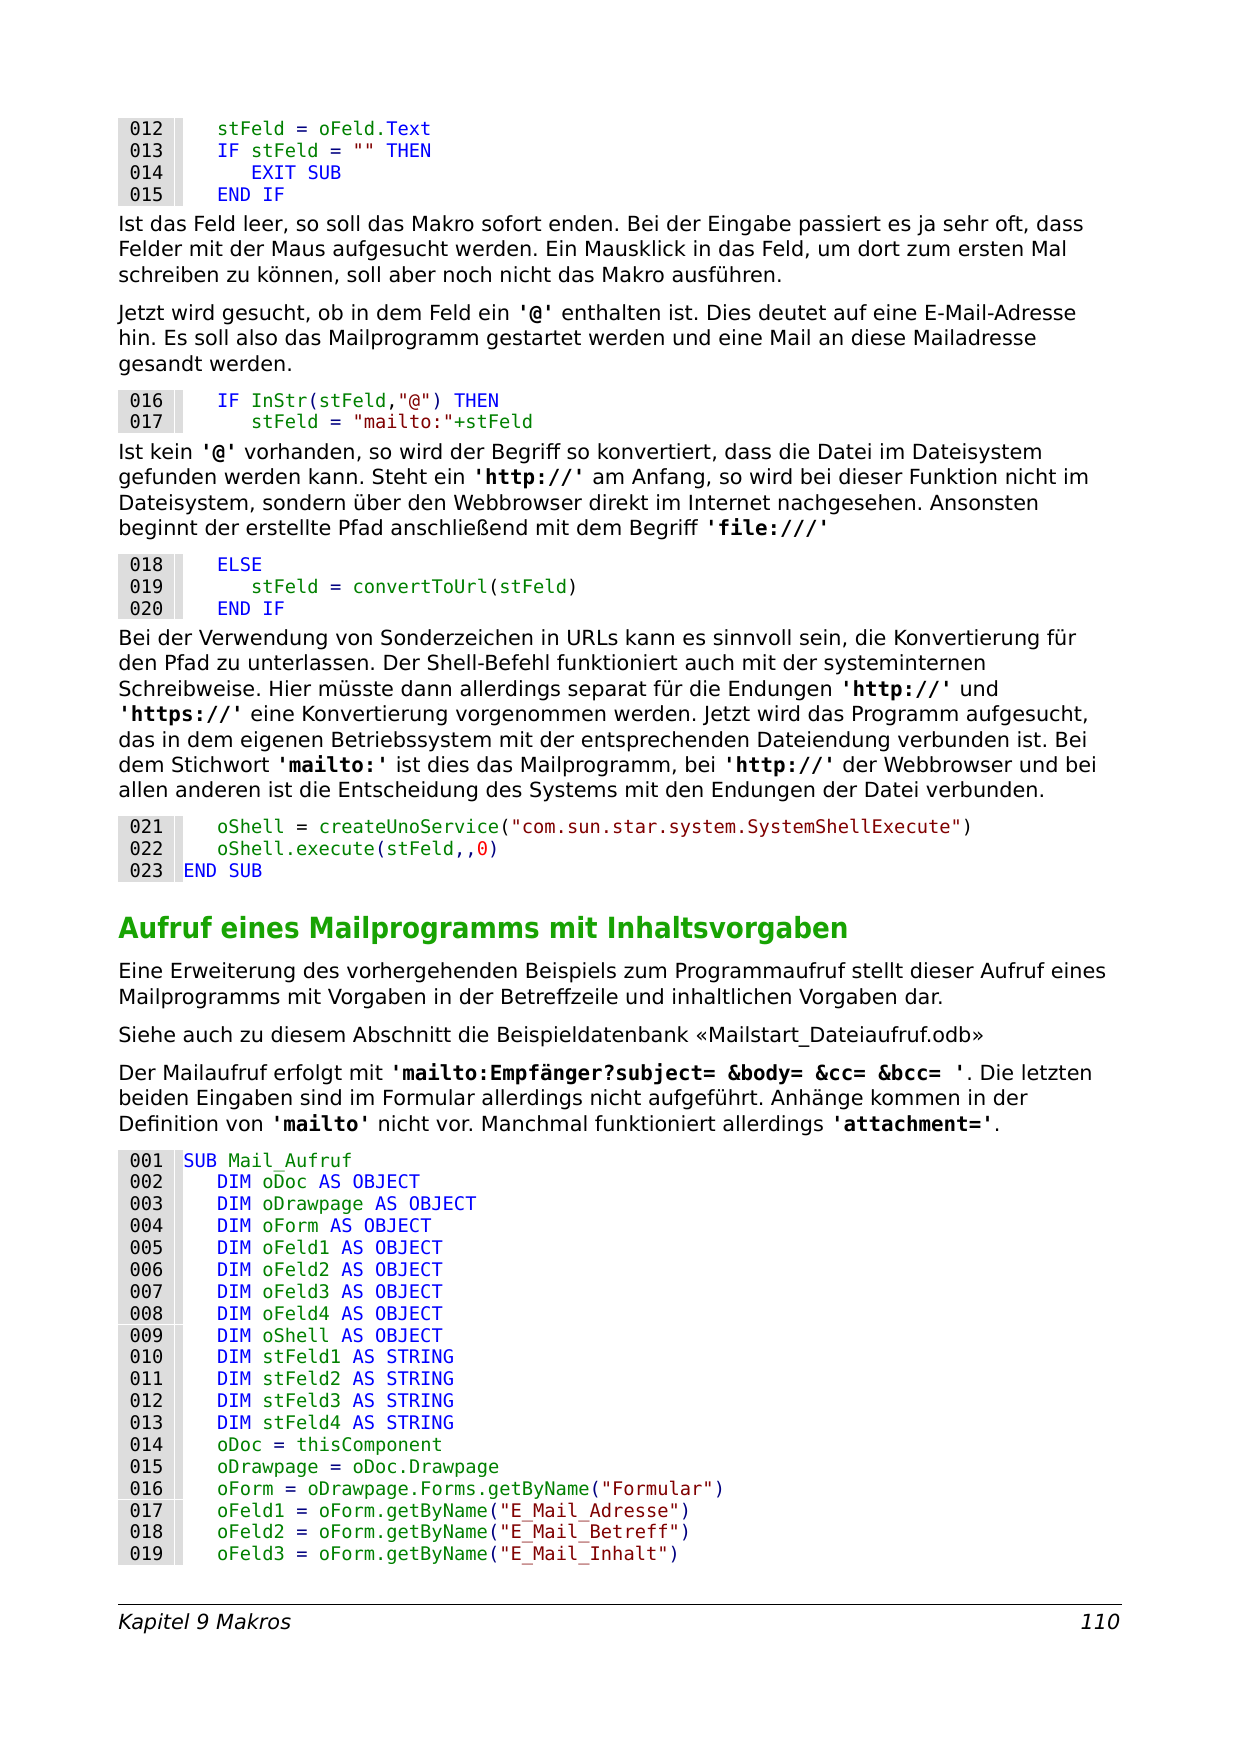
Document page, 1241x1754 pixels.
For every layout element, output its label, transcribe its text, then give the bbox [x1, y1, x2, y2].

list oDrawpage = oDoc.Drawpage [183, 1456, 1122, 1478]
list EXIT SUB [183, 162, 1122, 184]
text Ist kein '@' vorhanden, so wird der Begriff so konvertiert, dass die Datei im Dateisystem gefunden werden kann. Steht ein 'http://' am Anfang, so wird bei dieser Funktion nicht im Dateisystem, sondern über den Webbrowser direkt im Internet nachgesehen. Ansonsten beginnt der erstellte Pfad anschließend mit dem Begriff 'file:///' [118, 440, 1122, 540]
list oFeld2 = oForm.getByName("E_Mail_Betreff") [183, 1521, 1122, 1543]
text Der Mailaufruf erfolgt mit 'mailto:Empfänger?subject= &body= &cc= &bcc= '. Die letzten beiden Eingaben sind im Formular allerdings nicht aufgeführt. Anhänge kommen in der Definition von 'mailto' nicht vor. Manchmal funktioniert allerdings 'attachment='. [118, 1061, 1122, 1136]
list DIM oFeld3 AS OBJECT [183, 1281, 1122, 1303]
list DIM oDrawpage AS OBJECT [183, 1193, 1122, 1215]
text Siehe auch zu diesem Abschnitt die Beispieldatenbank «Mailstart_Dateiaufruf.odb» [118, 1023, 1122, 1047]
list DIM oFeld4 AS OBJECT [183, 1303, 1122, 1324]
list IF InStr(stFeld,"@") THEN [118, 389, 1122, 411]
list oShell = createUnoService("com.sun.star.system.SystemShellExecute") [183, 816, 1122, 838]
list oForm = oDrawpage.Forms.getByName("Formular") [183, 1478, 1122, 1499]
text Jetzt wird gesucht, ob in dem Feld ein '@' enthalten ist. Dies deutet auf eine E-Mail-Adresse hin. Es soll also das Mailprogramm gestartet werden und eine Mail an diese Mailadresse gesandt werden. [118, 301, 1122, 376]
list stFeld = oFeld.Text [183, 118, 1122, 140]
list DIM stFeld2 AS STRING [183, 1368, 1122, 1390]
list DIM stFeld1 AS STRING [183, 1346, 1122, 1368]
list DIM stFeld3 AS STRING [183, 1390, 1122, 1412]
text Eine Erweiterung des vorhergehenden Beispiels zum Programmaufruf stellt dieser Aufruf eines Mailprogramms mit Vorgaben in der Betreffzeile und inhaltlichen Vorgaben dar. [118, 959, 1122, 1009]
list oFeld3 = oForm.getByName("E_Mail_Inhalt") [183, 1543, 1122, 1565]
list DIM oFeld1 AS OBJECT [183, 1237, 1122, 1259]
text Bei der Verwendung von Sonderzeichen in URLs kann es sinnvoll sein, die Konvertierung für den Pfad zu unterlassen. Der Shell-Befehl funktioniert auch mit der systeminternen Schreibweise. Hier müsste dann allerdings separat für die Endungen 'http://' und 'https://' eine Konvertierung vorgenommen werden. Jetzt wird das Programm aufgesucht, das in dem eigenen Betriebssystem mit der entsprechenden Dateiendung verbunden ist. Bei dem Stichwort 'mailto:' ist dies das Mailprogramm, bei 'http://' der Webbrowser und bei allen anderen ist die Entscheidung des Systems mit den Endungen der Datei verbunden. [118, 626, 1122, 803]
list END IF [183, 598, 1122, 619]
list oDoc = thisComponent [183, 1434, 1122, 1456]
list stFeld = "mailto:"+stFeld [183, 411, 1122, 433]
list DIM oShell AS OBJECT [118, 1324, 1122, 1346]
subtitle Aufruf eines Mailprogramms mit Inhaltsvorgaben [118, 912, 1122, 946]
list DIM oFeld2 AS OBJECT [183, 1259, 1122, 1281]
list SUB Mail_Aufruf [118, 1149, 1122, 1171]
text Ist das Feld leer, so soll das Makro sofort enden. Bei der Eingabe passiert es ja sehr oft, dass Felder mit der Maus aufgesucht werden. Ein Mausklick in das Feld, um dort zum ersten Mal schreiben zu können, soll aber noch nicht das Makro ausführen. [118, 212, 1122, 287]
list oFeld1 = oForm.getByName("E_Mail_Adresse") [118, 1499, 1122, 1521]
list DIM stFeld4 AS STRING [183, 1412, 1122, 1434]
list oShell.execute(stFeld,,0) [183, 838, 1122, 860]
list DIM oDoc AS OBJECT [183, 1171, 1122, 1193]
list ELSE [183, 554, 1122, 576]
list DIM oForm AS OBJECT [183, 1215, 1122, 1237]
list stFeld = convertToUrl(stFeld) [183, 576, 1122, 598]
list END SUB [183, 860, 1122, 882]
list IF stFeld = "" THEN [183, 140, 1122, 162]
list END IF [183, 184, 1122, 206]
